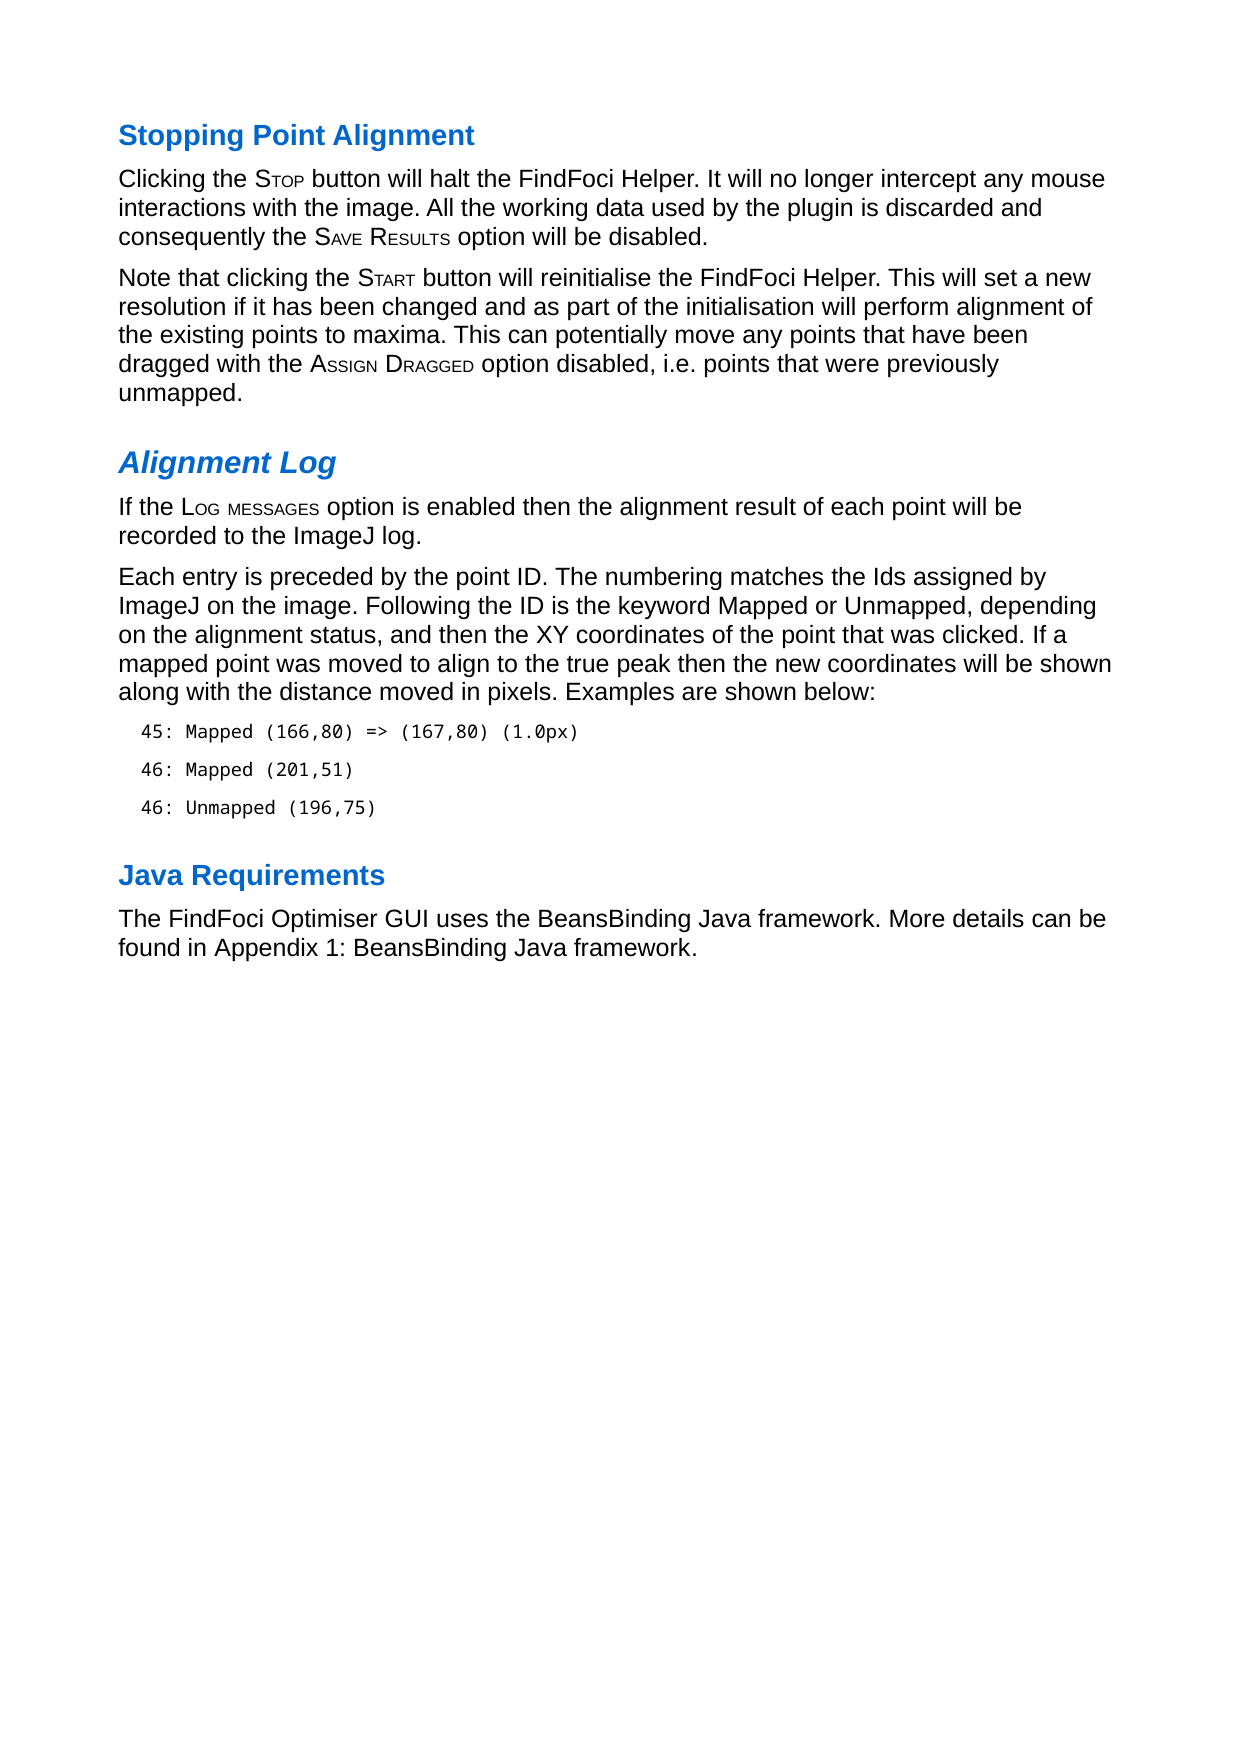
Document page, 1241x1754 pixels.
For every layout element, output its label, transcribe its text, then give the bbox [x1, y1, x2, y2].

subtitle Alignment Log [118, 444, 1122, 480]
text Clicking the Stop button will halt the FindFoci Helper. It will no longer intercept any mouse interactions with the image. All the working data used by the plugin is discarded and consequently the Save Results option will be disabled. [118, 164, 1122, 250]
text If the Log messages option is enabled then the alignment result of each point will be recorded to the ImageJ log. [118, 492, 1122, 550]
text Note that clicking the Start button will reinitialise the FindFoci Helper. This will set a new resolution if it has been changed and as part of the initialisation will perform alignment of the existing points to maxima. This can potentially move any points that have been dragged with the Assign Dragged option disabled, i.e. points that were previously unmapped. [118, 263, 1122, 407]
text The FindFoci Optimiser GUI uses the BeansBinding Java framework. More details can be found in Appendix 1: BeansBinding Java framework. [118, 904, 1122, 961]
subtitle Java Requirements [118, 858, 1122, 891]
text 45: Mapped (166,80) => (167,80) (1.0px) [118, 719, 1122, 744]
subtitle Stopping Point Alignment [118, 118, 1122, 152]
text Each entry is preceded by the point ID. The numbering matches the Ids assigned by ImageJ on the image. Following the ID is the keyword Mapped or Unmapped, depending on the alignment status, and then the XY coordinates of the point that was clicked. If a mapped point was moved to align to the true peak then the new coordinates will be shown along with the distance moved in pixels. Examples are shown below: [118, 562, 1122, 706]
text 46: Mapped (201,51) [118, 757, 1122, 782]
text 46: Unmapped (196,75) [118, 795, 1122, 820]
